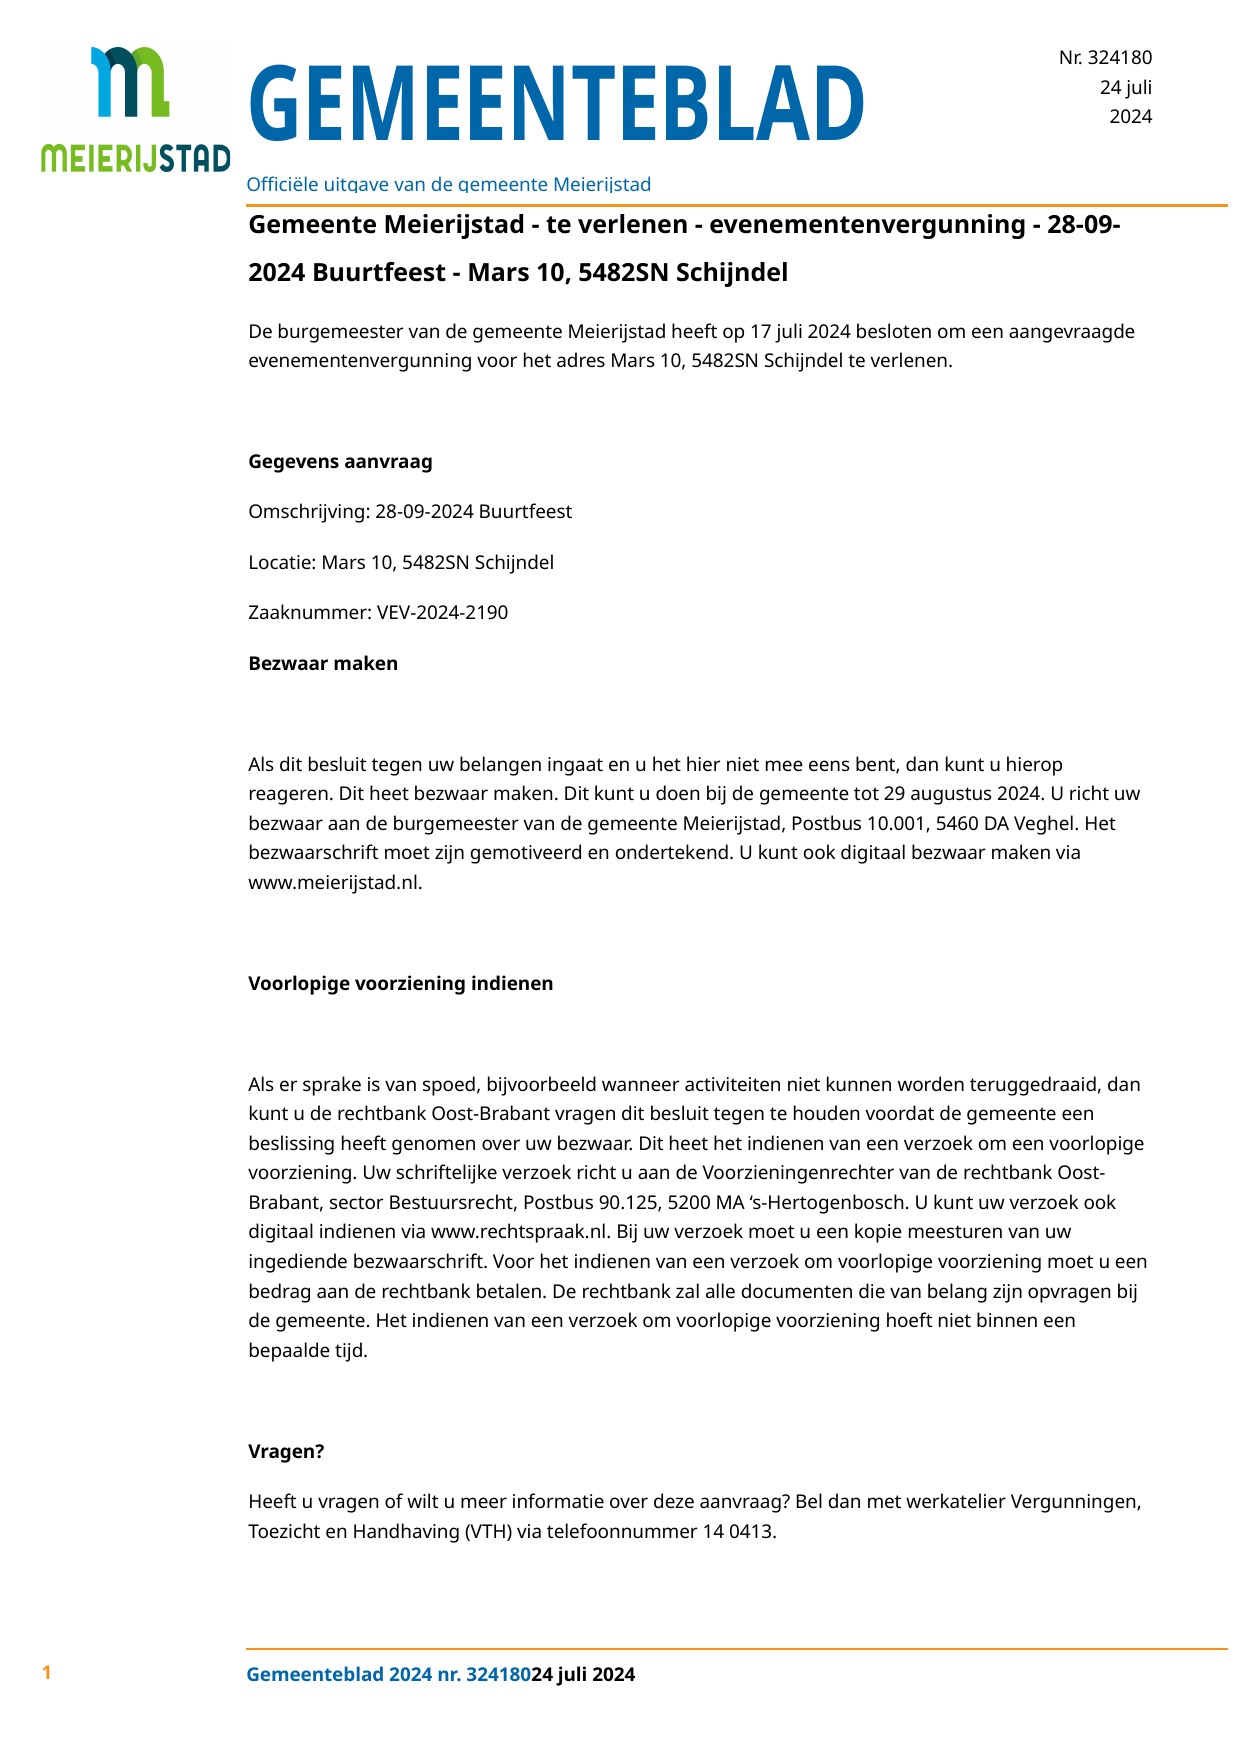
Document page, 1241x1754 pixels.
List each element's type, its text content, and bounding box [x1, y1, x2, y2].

text Bezwaar maken [248, 650, 1152, 676]
text Als er sprake is van spoed, bijvoorbeeld wanneer activiteiten niet kunnen worden teruggedraaid, dan kunt u de rechtbank Oost-Brabant vragen dit besluit tegen te houden voordat de gemeente een beslissing heeft genomen over uw bezwaar. Dit heet het indienen van een verzoek om een voorlopige voorziening. Uw schriftelijke verzoek richt u aan de Voorzieningenrechter van de rechtbank Oost-Brabant, sector Bestuursrecht, Postbus 90.125, 5200 MA ‘s-Hertogenbosch. U kunt uw verzoek ook digitaal indienen via www.rechtspraak.nl. Bij uw verzoek moet u een kopie meesturen van uw ingediende bezwaarschrift. Voor het indienen van een verzoek om voorlopige voorziening moet u een bedrag aan de rechtbank betalen. De rechtbank zal alle documenten die van belang zijn opvragen bij de gemeente. Het indienen van een verzoek om voorlopige voorziening hoeft niet binnen een bepaalde tijd. [248, 1071, 1152, 1363]
text Als dit besluit tegen uw belangen ingaat en u het hier niet mee eens bent, dan kunt u hierop reageren. Dit heet bezwaar maken. Dit kunt u doen bij de gemeente tot 29 augustus 2024. U richt uw bezwaar aan de burgemeester van de gemeente Meierijstad, Postbus 10.001, 5460 DA Veghel. Het bezwaarschrift moet zijn gemotiveerd en ondertekend. U kunt ook digitaal bezwaar maken via www.meierijstad.nl. [248, 751, 1152, 895]
text De burgemeester van de gemeente Meierijstad heeft op 17 juli 2024 besloten om een aangevraagde evenementenvergunning voor het adres Mars 10, 5482SN Schijndel te verlenen. [248, 318, 1152, 373]
text Heeft u vragen of wilt u meer informatie over deze aanvraag? Bel dan met werkatelier Vergunningen, Toezicht en Handhaving (VTH) via telefoonnummer 14 0413. [248, 1488, 1152, 1544]
text Zaaknummer: VEV-2024-2190 [248, 599, 1152, 625]
picture [41, 47, 231, 172]
text Gegevens aanvraag [248, 448, 1152, 474]
text Omschrijving: 28-09-2024 Buurtfeest [248, 499, 1152, 524]
text Gemeente Meierijstad - te verlenen - evenementenvergunning - 28-09-2024 Buurtfeest - Mars 10, 5482SN Schijndel [248, 207, 1152, 288]
text Locatie: Mars 10, 5482SN Schijndel [248, 549, 1152, 575]
text Voorlopige voorziening indienen [248, 970, 1152, 996]
text Vragen? [248, 1438, 1152, 1464]
